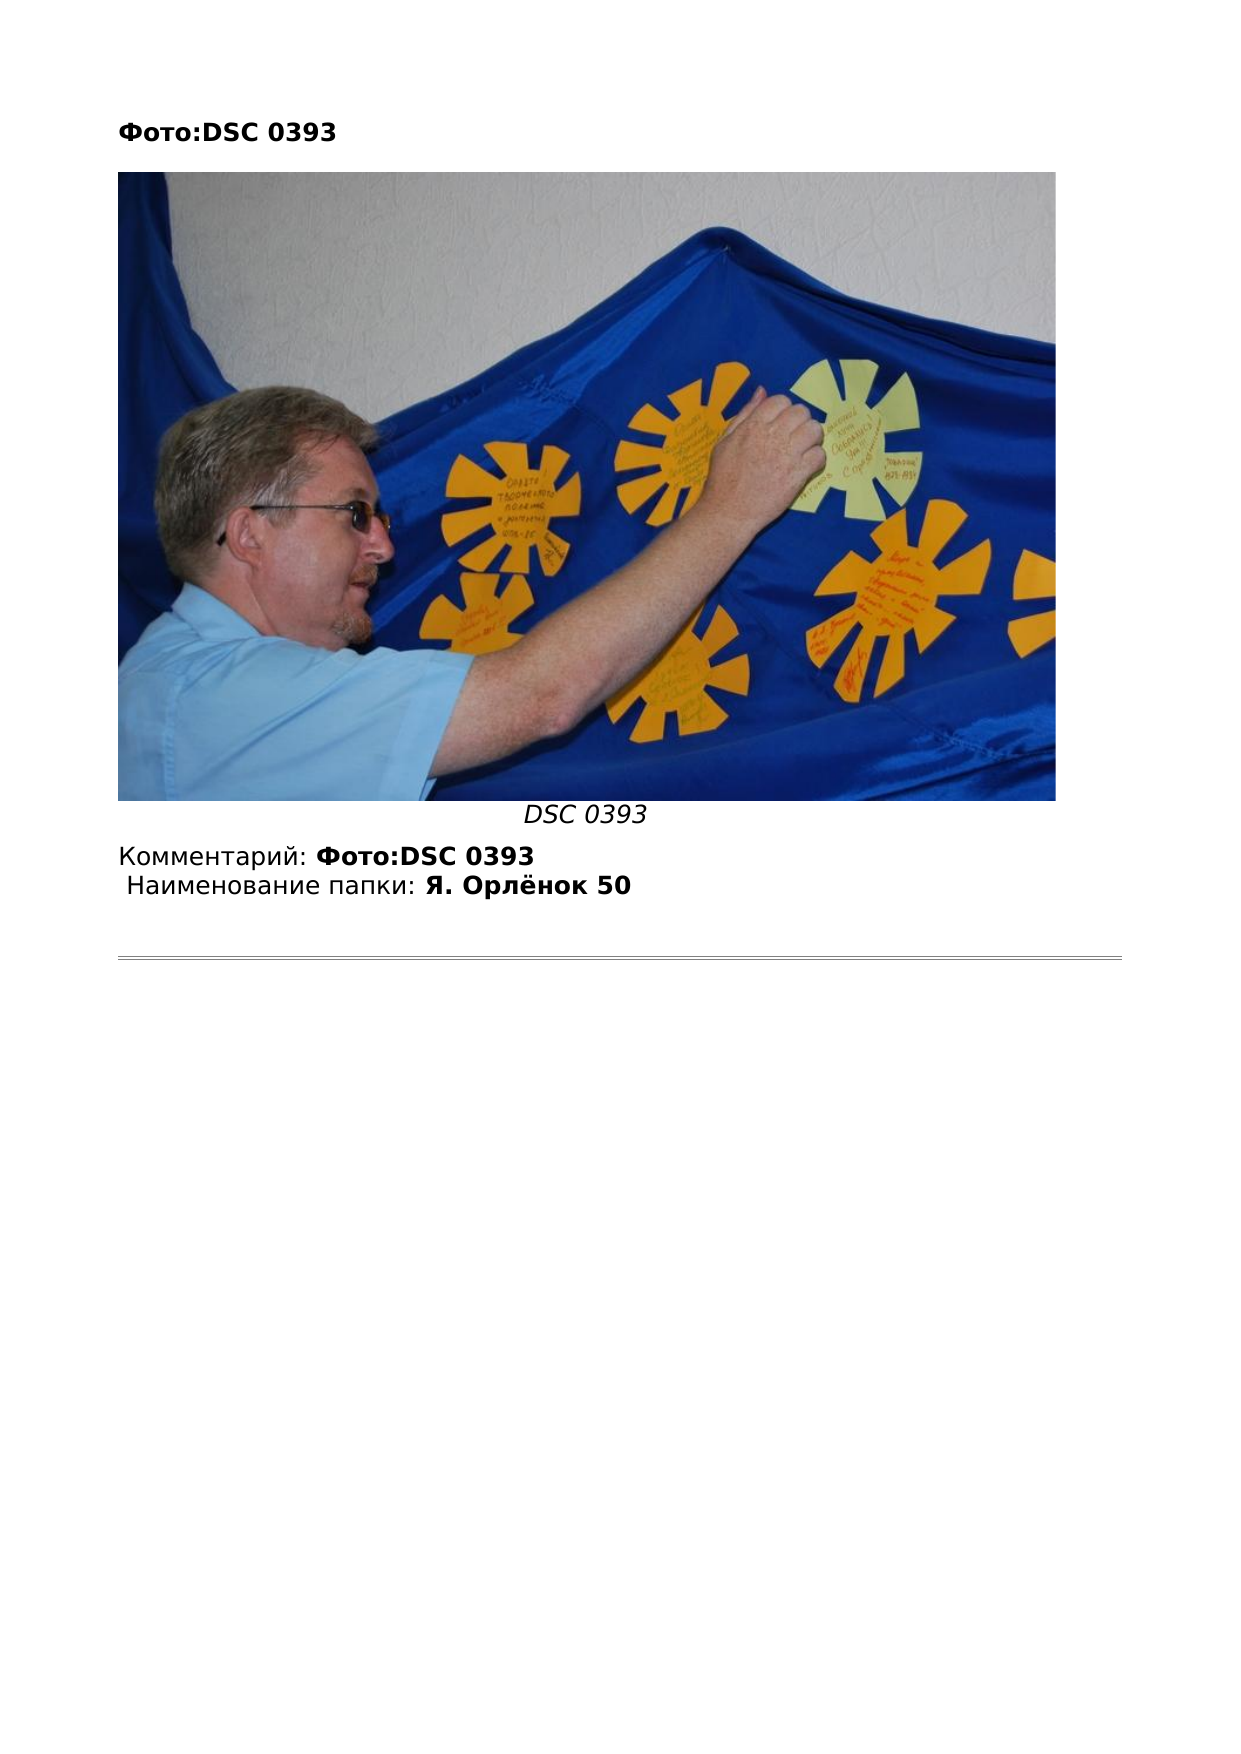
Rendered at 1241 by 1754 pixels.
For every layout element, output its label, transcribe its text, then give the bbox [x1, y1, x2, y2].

picture [118, 172, 1056, 801]
text Комментарий: Фото:DSC 0393 Наименование папки: Я. Орлёнок 50 [118, 842, 1122, 929]
subtitle Фото:DSC 0393 [118, 118, 1122, 147]
text DSC 0393 [118, 801, 1056, 829]
